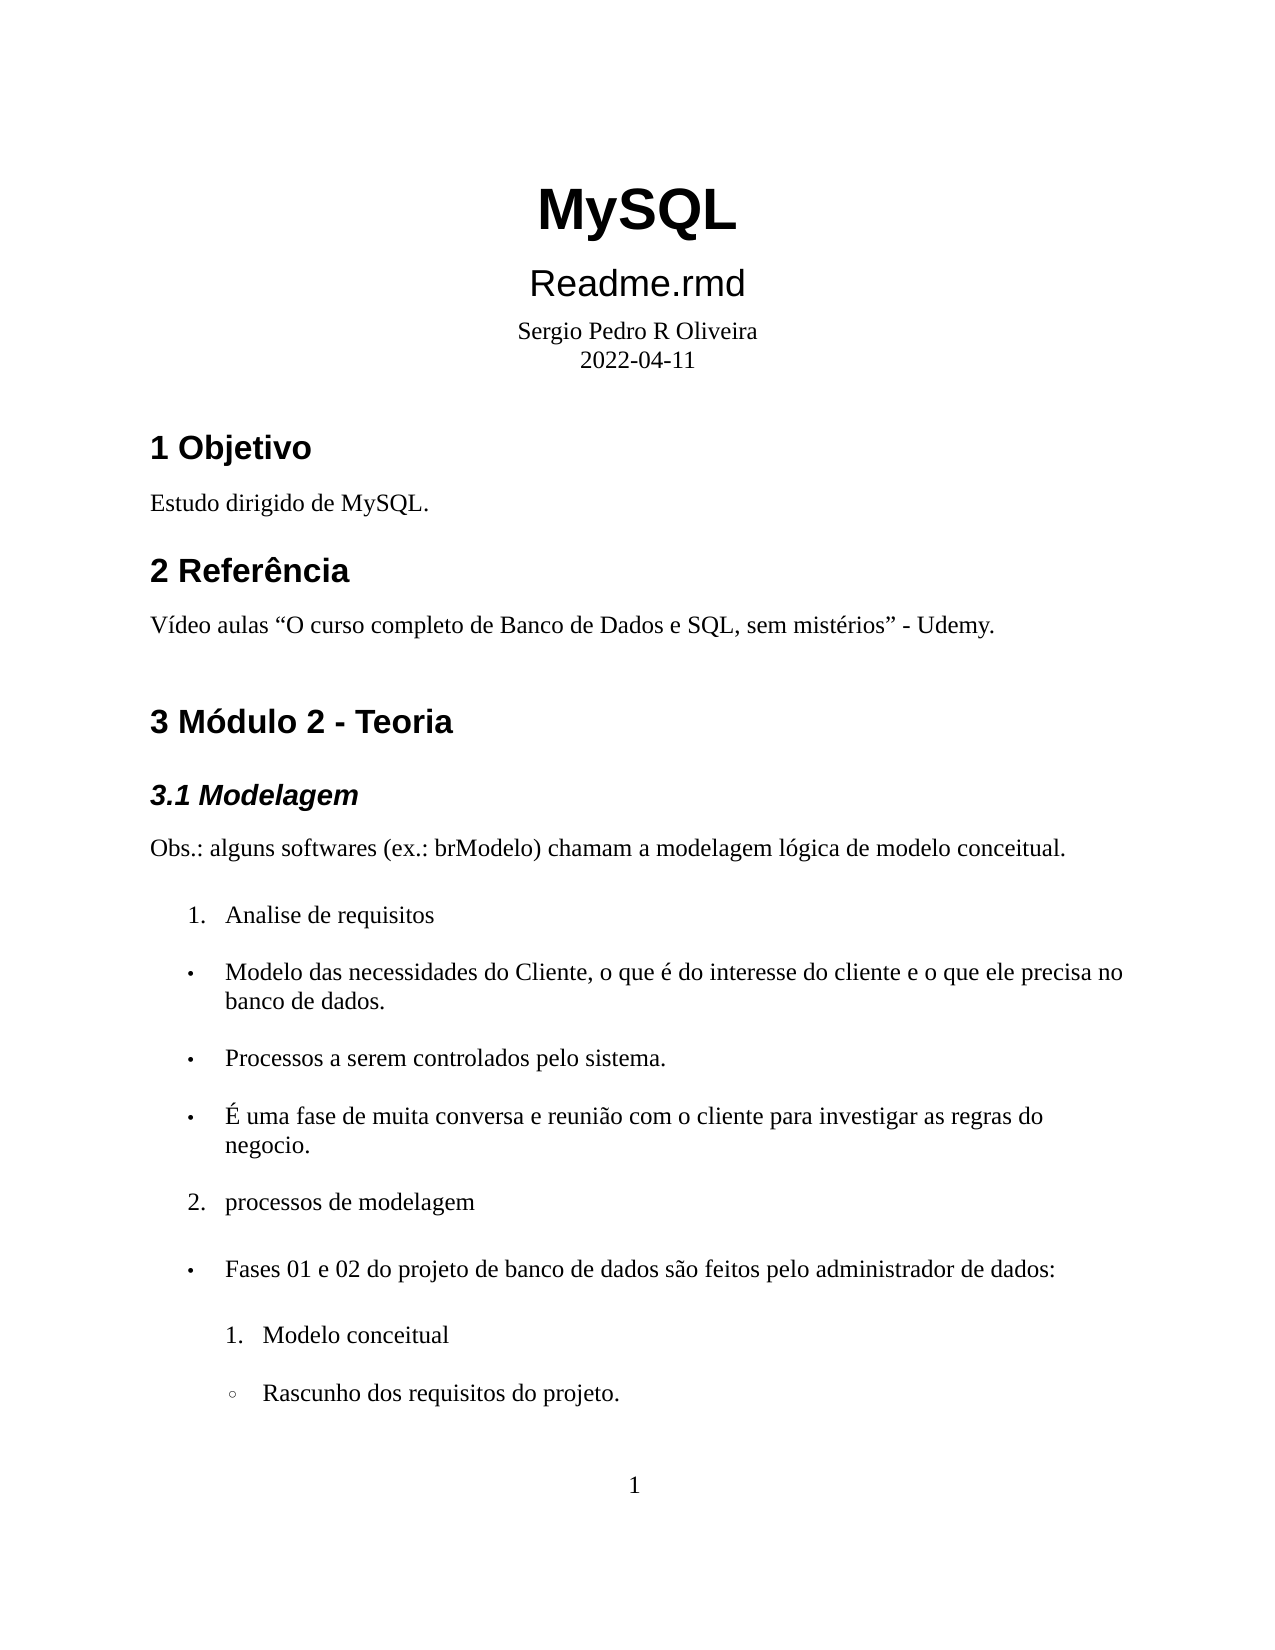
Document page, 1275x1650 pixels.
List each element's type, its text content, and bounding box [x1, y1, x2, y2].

title MySQL [150, 175, 1125, 242]
text Vídeo aulas “O curso completo de Banco de Dados e SQL, sem mistérios” - Udemy. [150, 611, 1125, 639]
subtitle 3 Módulo 2 - Teoria [150, 702, 1125, 741]
list Modelo conceitual [225, 1320, 1125, 1378]
text 2022-04-11 [150, 345, 1125, 374]
subtitle 2 Referência [150, 551, 1125, 589]
list Modelo das necessidades do Cliente, o que é do interesse do cliente e o que ele precisa no banco de dados. [187, 957, 1125, 1043]
subtitle 1 Objetivo [150, 428, 1125, 466]
list processos de modelagem [187, 1187, 1125, 1245]
list É uma fase de muita conversa e reunião com o cliente para investigar as regras do negocio. [187, 1101, 1125, 1187]
list Fases 01 e 02 do projeto de banco de dados são feitos pelo administrador de dados: [187, 1254, 1125, 1311]
list Processos a serem controlados pelo sistema. [187, 1043, 1125, 1101]
text Estudo dirigido de MySQL. [150, 488, 1125, 517]
text Sergio Pedro R Oliveira [150, 316, 1125, 345]
subtitle 3.1 Modelagem [150, 778, 1125, 812]
subtitle Readme.rmd [150, 261, 1125, 304]
text Obs.: alguns softwares (ex.: brModelo) chamam a modelagem lógica de modelo conceitual. [150, 833, 1125, 891]
list Analise de requisitos [187, 900, 1125, 957]
list Rascunho dos requisitos do projeto. [225, 1378, 1125, 1435]
